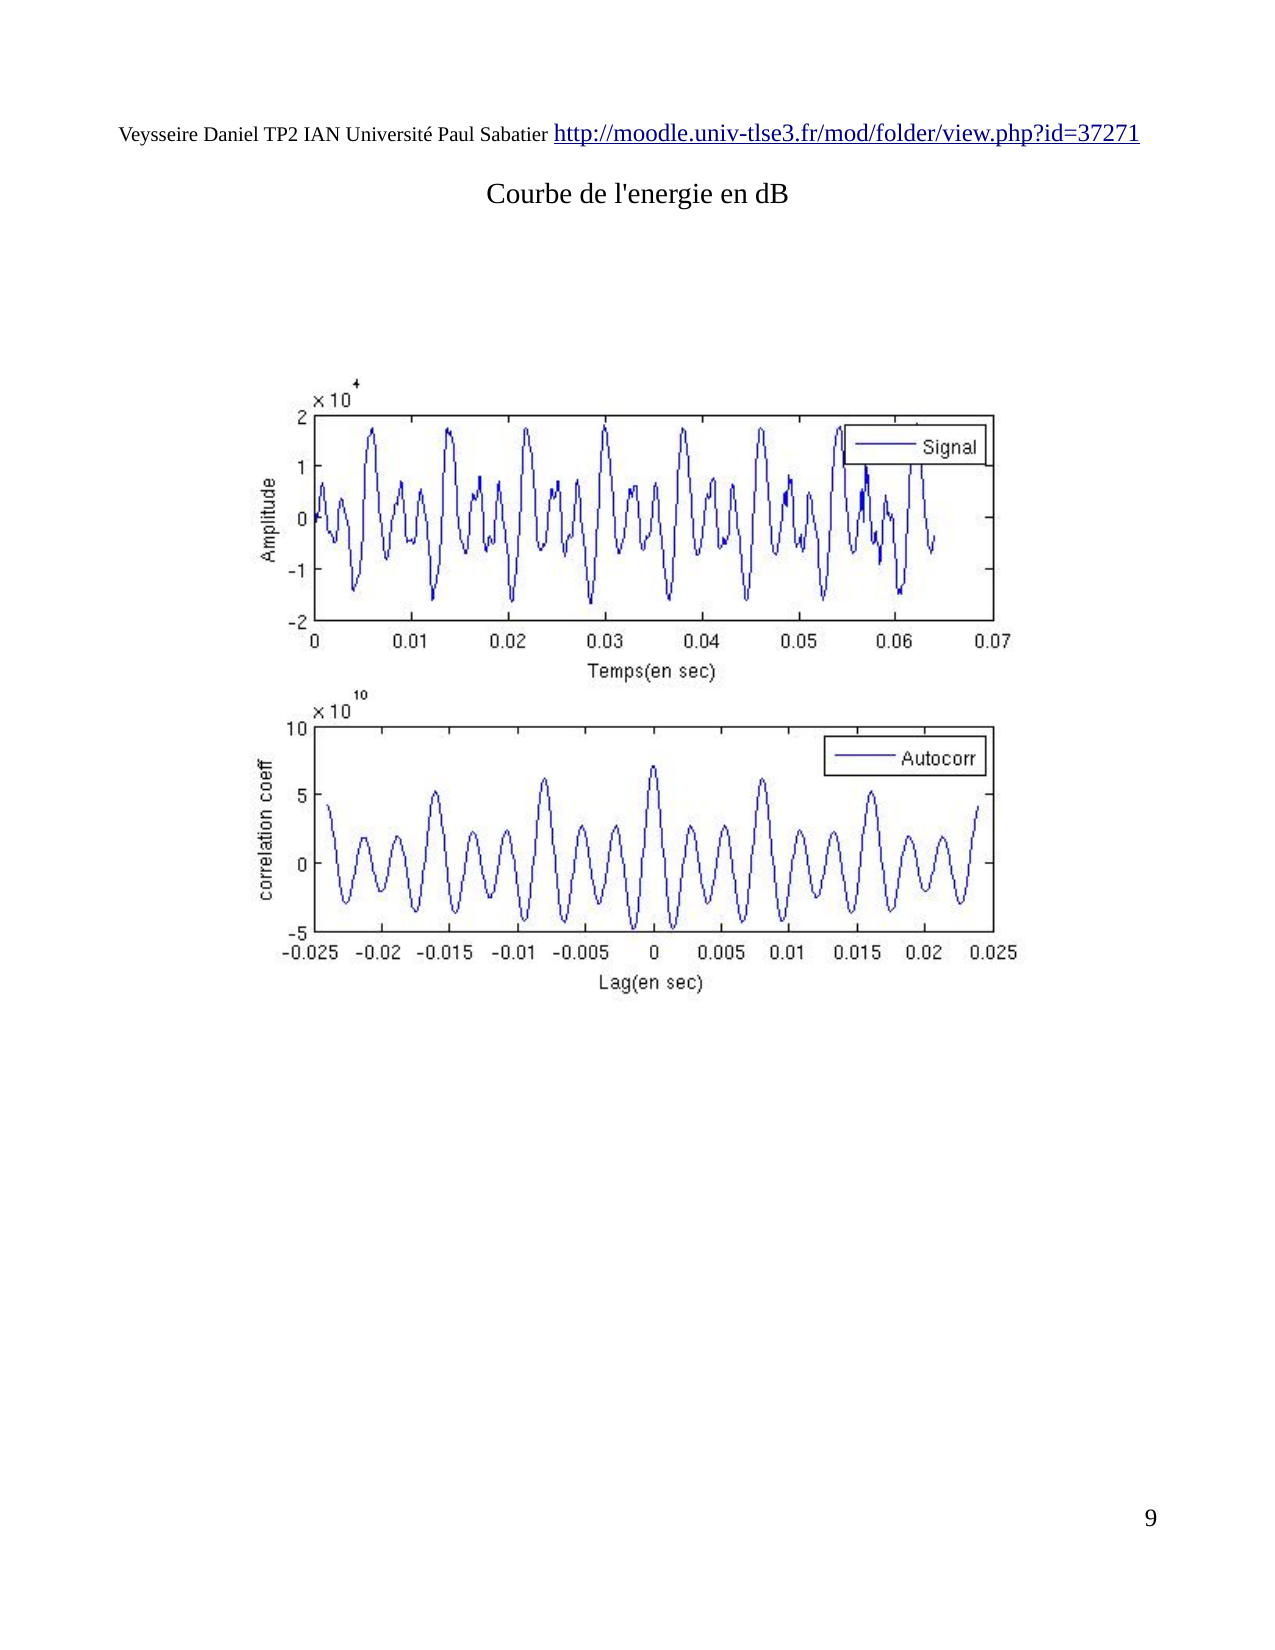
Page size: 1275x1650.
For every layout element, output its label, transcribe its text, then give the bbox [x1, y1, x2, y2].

text Courbe de l'energie en dB [118, 176, 1157, 210]
picture [200, 351, 1075, 1008]
